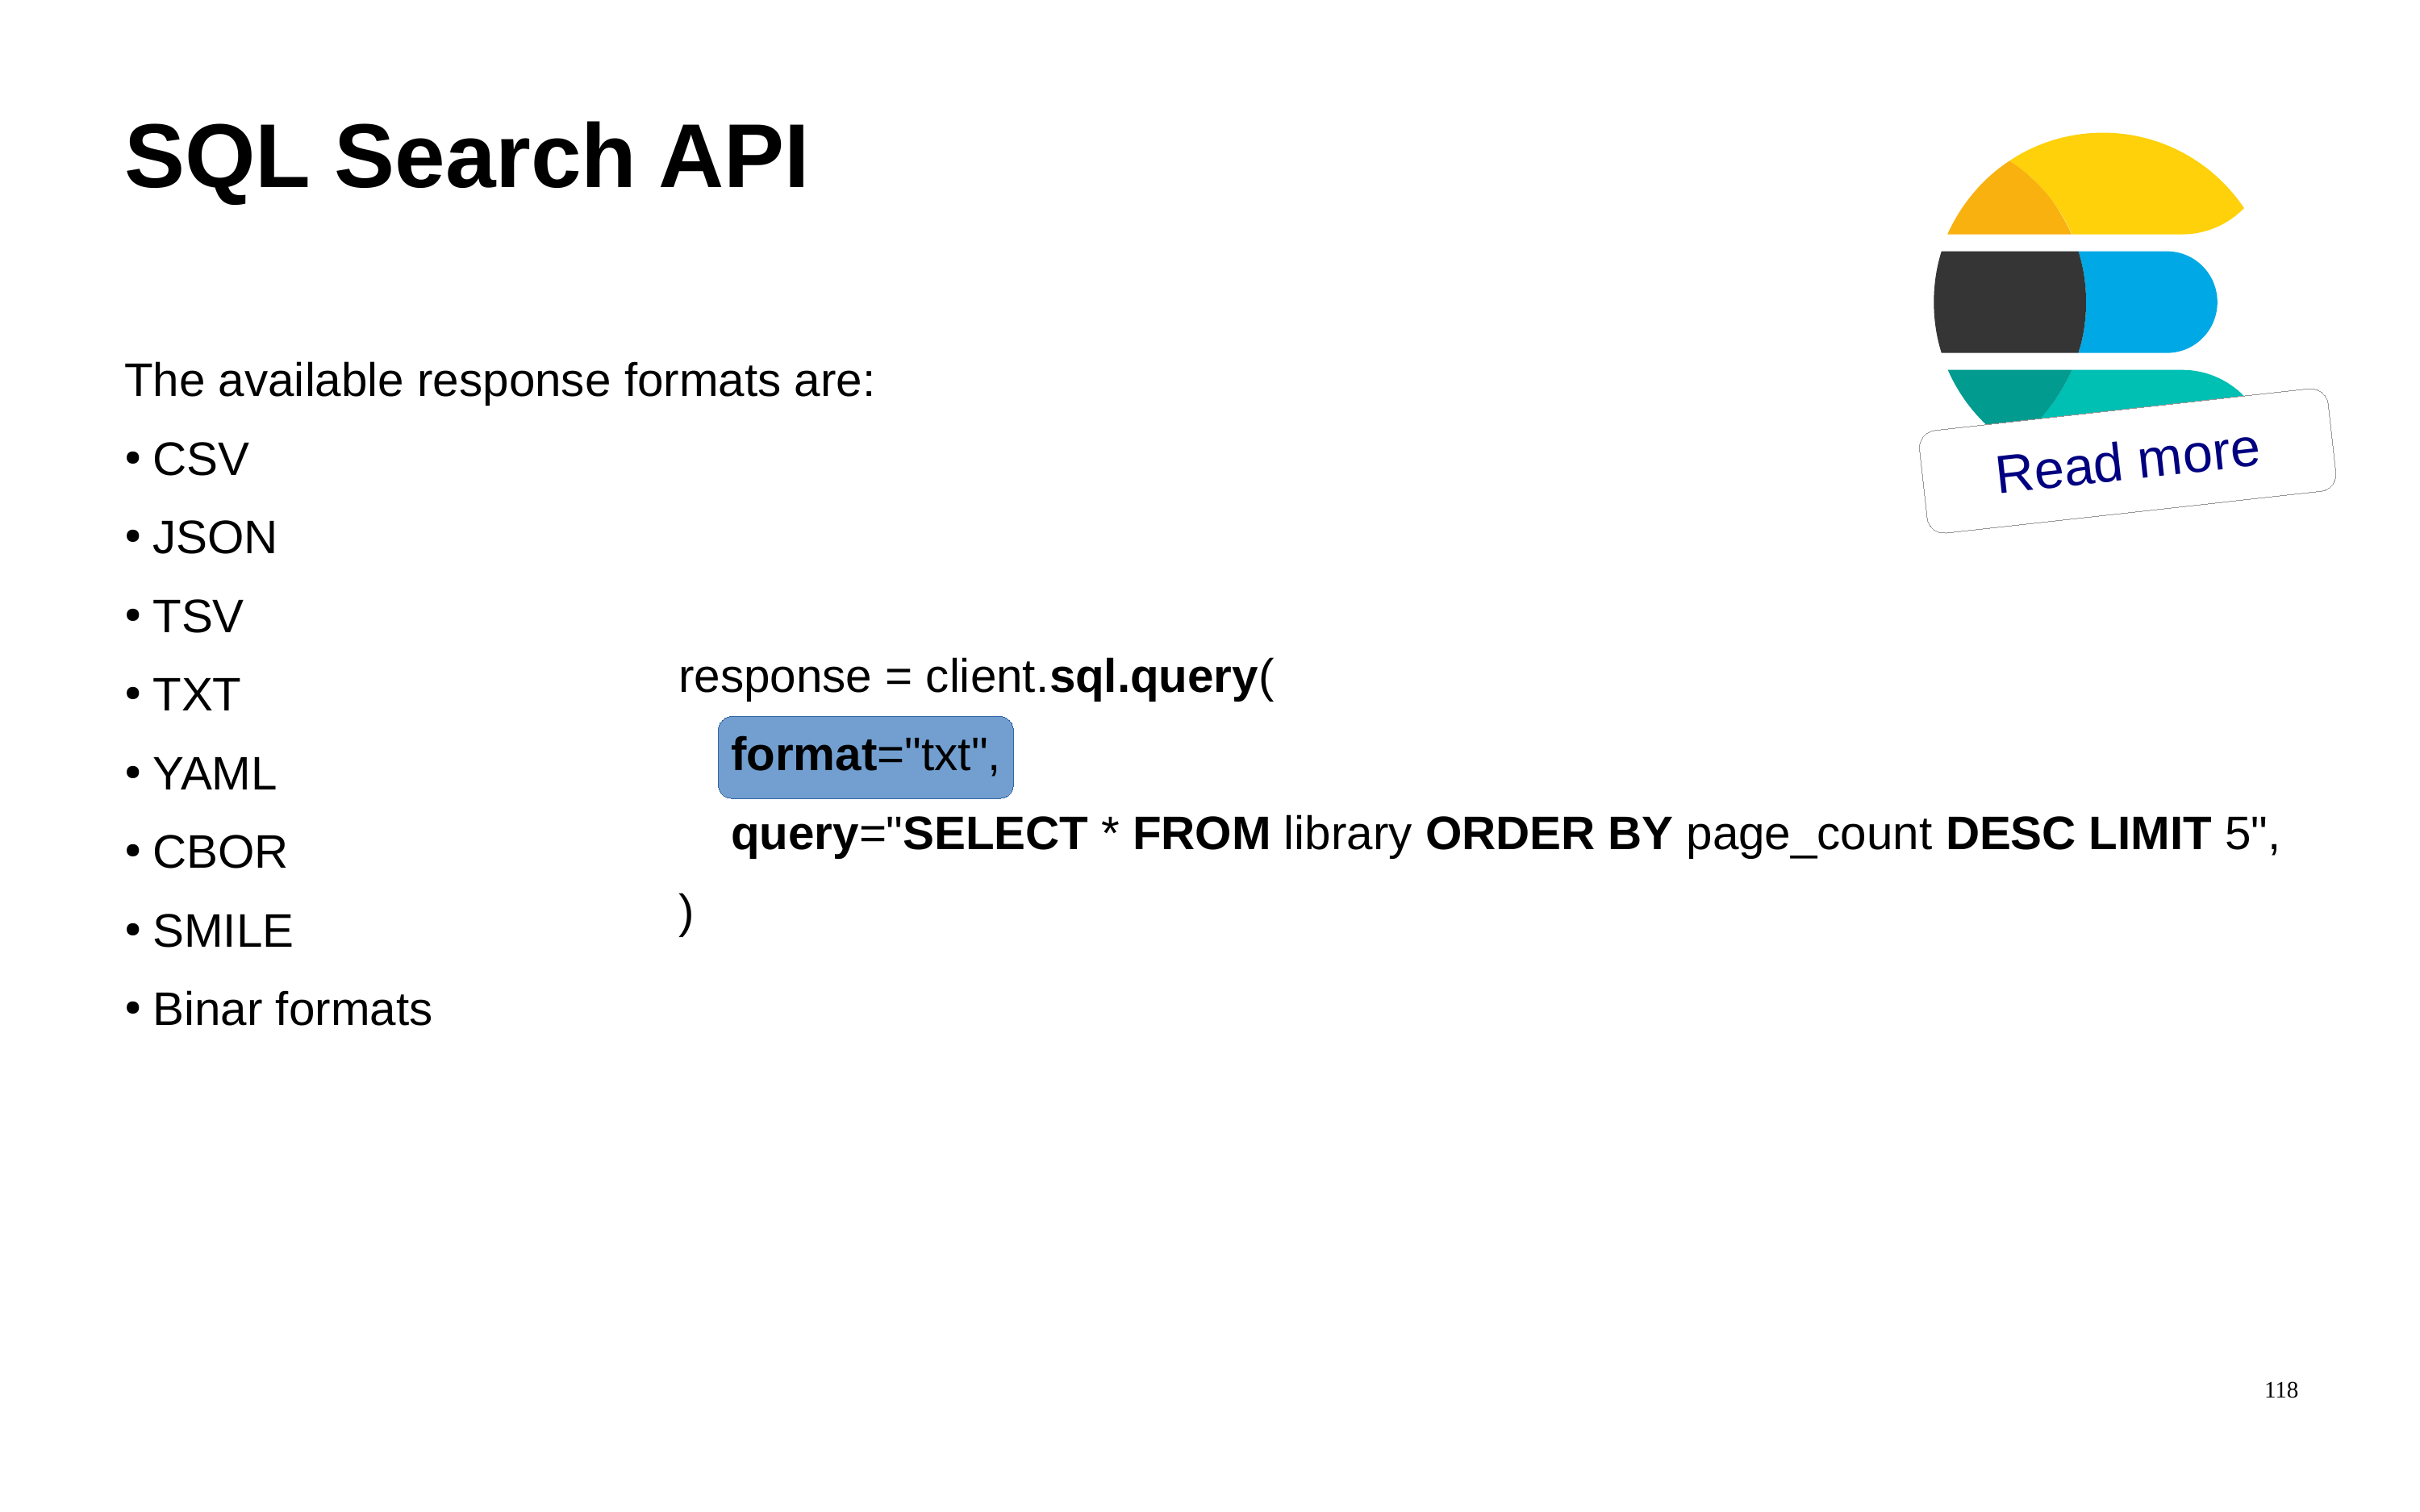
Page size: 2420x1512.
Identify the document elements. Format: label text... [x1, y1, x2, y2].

text_box SQL Search API [112, 61, 1641, 251]
text_box Read more [1919, 389, 2336, 534]
text_box The available response formats are: CSV JSON TSV TXT YAML CBOR SMILE Binar formats [112, 322, 908, 1042]
text_box response = client.sql.query( format="txt", query="SELECT * FROM library ORDER BY page_count DESC LIMIT 5", ) [666, 617, 2296, 944]
picture [1890, 111, 2290, 498]
